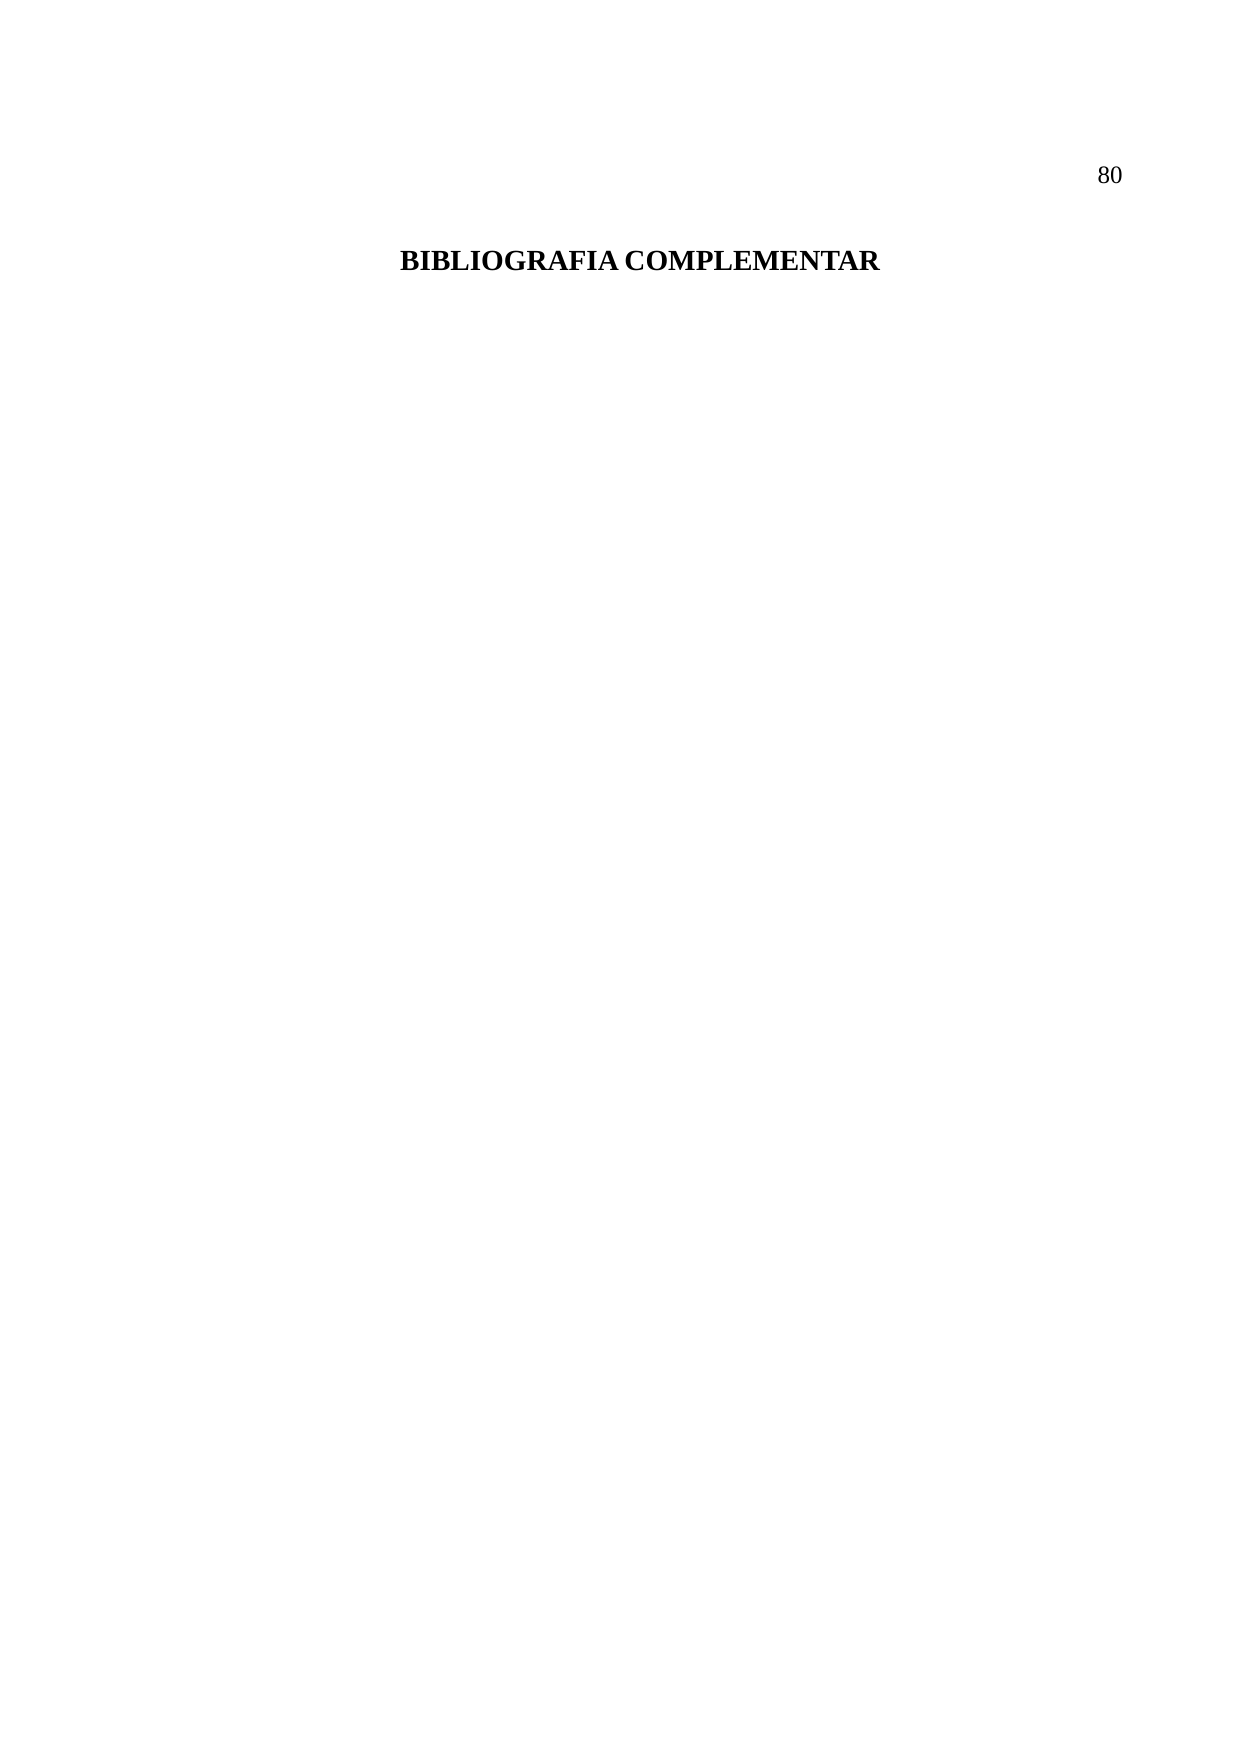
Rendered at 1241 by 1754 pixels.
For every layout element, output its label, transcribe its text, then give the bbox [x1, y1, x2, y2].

subtitle BIBLIOGRAFIA COMPLEMENTAR [158, 243, 1122, 277]
